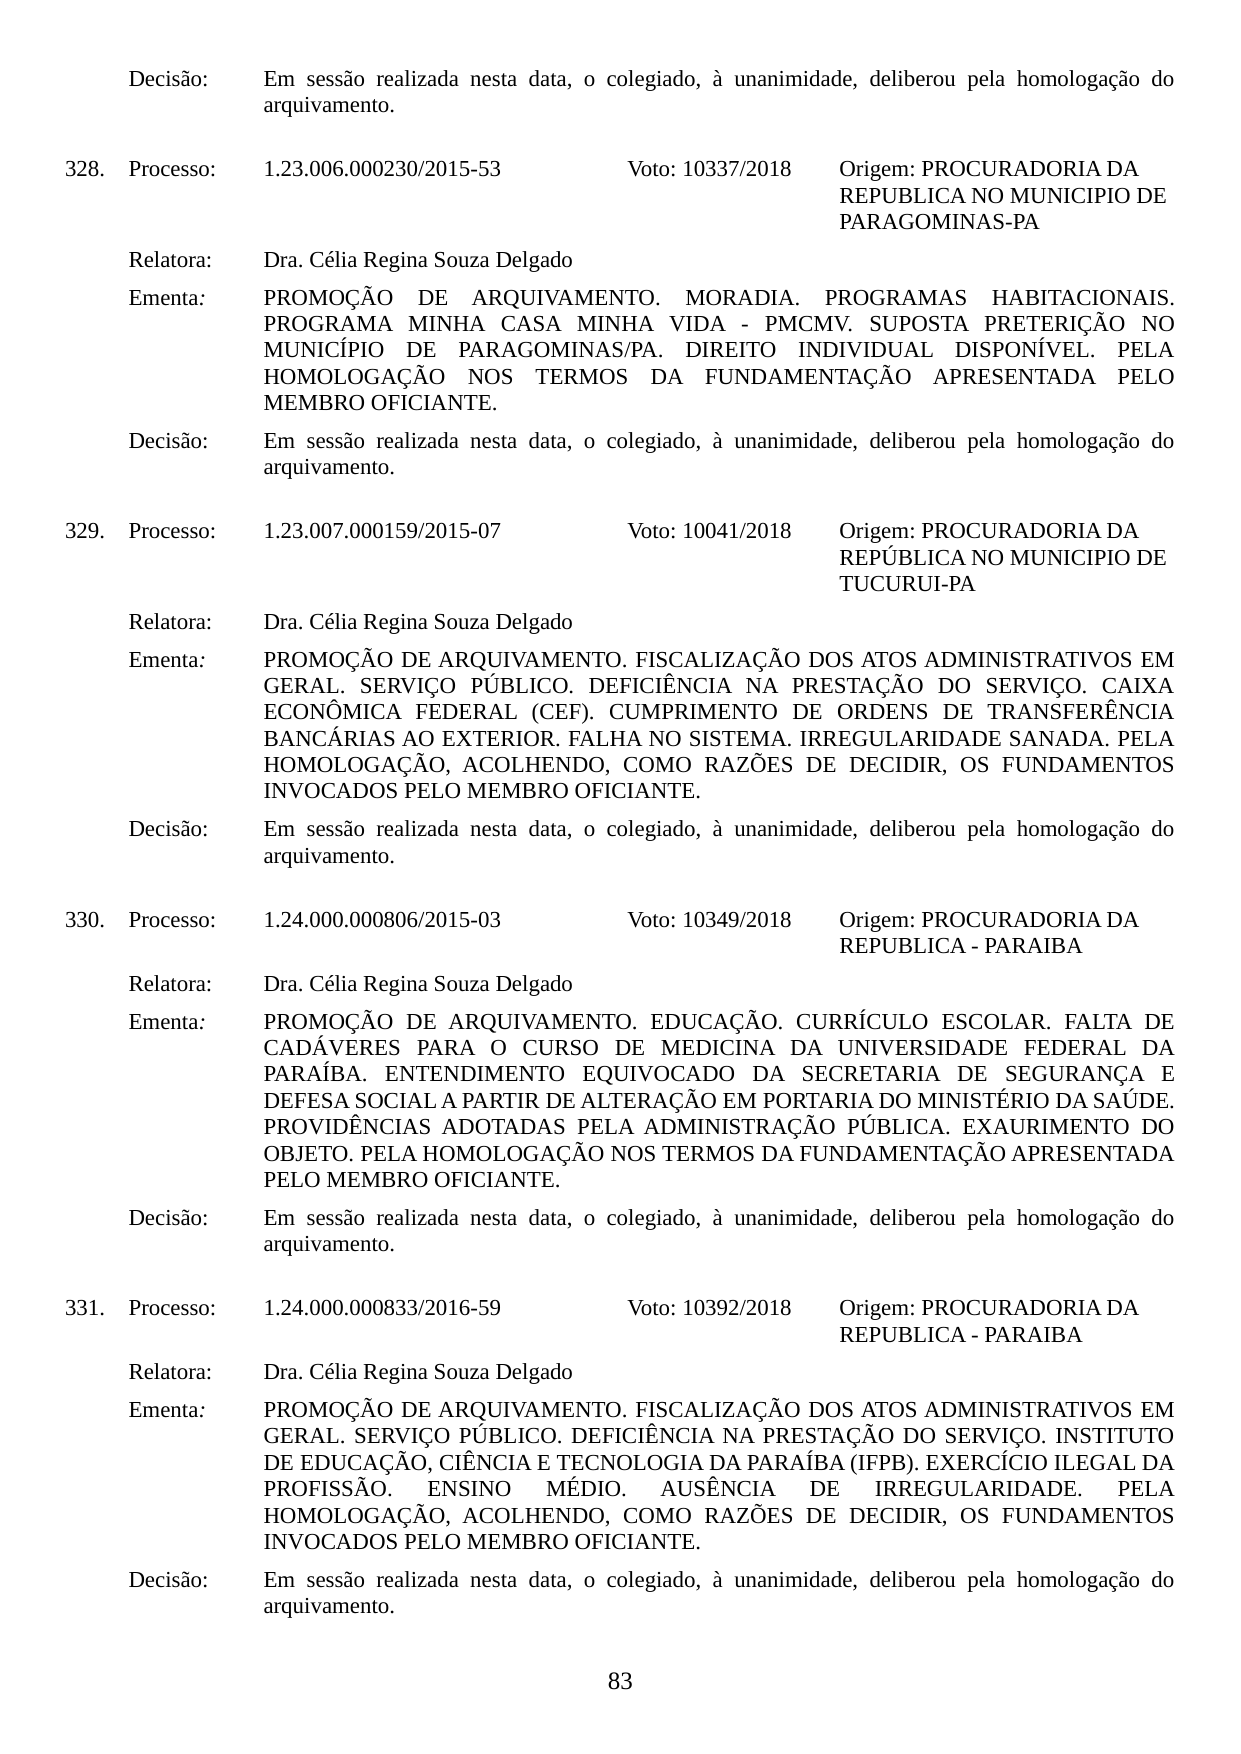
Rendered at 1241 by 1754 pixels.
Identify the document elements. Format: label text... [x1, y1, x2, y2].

table_header Processo: [123, 150, 257, 240]
table_cell [59, 964, 123, 1002]
table_cell PROMOÇÃO DE ARQUIVAMENTO. FISCALIZAÇÃO DOS ATOS ADMINISTRATIVOS EM GERAL. SERVIÇO PÚBLICO. DEFICIÊNCIA NA PRESTAÇÃO DO SERVIÇO. INSTITUTO DE EDUCAÇÃO, CIÊNCIA E TECNOLOGIA DA PARAÍBA (IFPB). EXERCÍCIO ILEGAL DA PROFISSÃO. ENSINO MÉDIO. AUSÊNCIA DE IRREGULARIDADE. PELA HOMOLOGAÇÃO, ACOLHENDO, COMO RAZÕES DE DECIDIR, OS FUNDAMENTOS INVOCADOS PELO MEMBRO OFICIANTE. [258, 1391, 1181, 1560]
table_cell PROMOÇÃO DE ARQUIVAMENTO. FISCALIZAÇÃO DOS ATOS ADMINISTRATIVOS EM GERAL. SERVIÇO PÚBLICO. DEFICIÊNCIA NA PRESTAÇÃO DO SERVIÇO. CAIXA ECONÔMICA FEDERAL (CEF). CUMPRIMENTO DE ORDENS DE TRANSFERÊNCIA BANCÁRIAS AO EXTERIOR. FALHA NO SISTEMA. IRREGULARIDADE SANADA. PELA HOMOLOGAÇÃO, ACOLHENDO, COMO RAZÕES DE DECIDIR, OS FUNDAMENTOS INVOCADOS PELO MEMBRO OFICIANTE. [258, 640, 1181, 809]
table_header Voto: 10041/2018 [621, 512, 833, 602]
table_cell Relatora: [123, 602, 257, 640]
table_header 328. [59, 150, 123, 240]
table_cell Dra. Célia Regina Souza Delgado [258, 602, 1181, 640]
table_cell [59, 602, 123, 640]
table_cell PROMOÇÃO DE ARQUIVAMENTO. EDUCAÇÃO. CURRÍCULO ESCOLAR. FALTA DE CADÁVERES PARA O CURSO DE MEDICINA DA UNIVERSIDADE FEDERAL DA PARAÍBA. ENTENDIMENTO EQUIVOCADO DA SECRETARIA DE SEGURANÇA E DEFESA SOCIAL A PARTIR DE ALTERAÇÃO EM PORTARIA DO MINISTÉRIO DA SAÚDE. PROVIDÊNCIAS ADOTADAS PELA ADMINISTRAÇÃO PÚBLICA. EXAURIMENTO DO OBJETO. PELA HOMOLOGAÇÃO NOS TERMOS DA FUNDAMENTAÇÃO APRESENTADA PELO MEMBRO OFICIANTE. [258, 1002, 1181, 1198]
table_header Processo: [123, 512, 257, 602]
table_header 1.23.006.000230/2015-53 [258, 150, 621, 240]
table_cell Em sessão realizada nesta data, o colegiado, à unanimidade, deliberou pela homologação do arquivamento. [258, 1560, 1181, 1624]
table_cell Ementa: [123, 1391, 257, 1560]
table_header Voto: 10392/2018 [621, 1289, 833, 1353]
table_header Processo: [123, 900, 257, 964]
table_cell Ementa: [123, 640, 257, 809]
table_cell [59, 278, 123, 421]
table_cell Dra. Célia Regina Souza Delgado [258, 1353, 1181, 1391]
table_cell Em sessão realizada nesta data, o colegiado, à unanimidade, deliberou pela homologação do arquivamento. [258, 810, 1181, 874]
table_cell Em sessão realizada nesta data, o colegiado, à unanimidade, deliberou pela homologação do arquivamento. [258, 1198, 1181, 1262]
table_cell [59, 240, 123, 278]
table_header Voto: 10337/2018 [621, 150, 833, 240]
table_header Origem: PROCURADORIA DA REPÚBLICA NO MUNICIPIO DE TUCURUI-PA [834, 512, 1181, 602]
table_cell [59, 1391, 123, 1560]
table_header 330. [59, 900, 123, 964]
table_cell Decisão: [123, 810, 257, 874]
table_cell Decisão: [123, 421, 257, 485]
table_cell [59, 1353, 123, 1391]
table_header Voto: 10349/2018 [621, 900, 833, 964]
table_cell Decisão: [123, 1198, 257, 1262]
table_cell Em sessão realizada nesta data, o colegiado, à unanimidade, deliberou pela homologação do arquivamento. [258, 59, 1181, 123]
table_cell Relatora: [123, 240, 257, 278]
table_cell [59, 640, 123, 809]
table_header 1.24.000.000833/2016-59 [258, 1289, 621, 1353]
table_cell PROMOÇÃO DE ARQUIVAMENTO. MORADIA. PROGRAMAS HABITACIONAIS. PROGRAMA MINHA CASA MINHA VIDA - PMCMV. SUPOSTA PRETERIÇÃO NO MUNICÍPIO DE PARAGOMINAS/PA. DIREITO INDIVIDUAL DISPONÍVEL. PELA HOMOLOGAÇÃO NOS TERMOS DA FUNDAMENTAÇÃO APRESENTADA PELO MEMBRO OFICIANTE. [258, 278, 1181, 421]
table_cell [59, 59, 123, 123]
table_header 331. [59, 1289, 123, 1353]
table_cell [59, 810, 123, 874]
table_header 1.23.007.000159/2015-07 [258, 512, 621, 602]
table_header Origem: PROCURADORIA DA REPUBLICA - PARAIBA [834, 900, 1181, 964]
table_cell Ementa: [123, 278, 257, 421]
table_cell [59, 1002, 123, 1198]
table_cell Decisão: [123, 1560, 257, 1624]
table_header 329. [59, 512, 123, 602]
table_cell [59, 1198, 123, 1262]
table_cell [59, 421, 123, 485]
table_header Origem: PROCURADORIA DA REPUBLICA NO MUNICIPIO DE PARAGOMINAS-PA [834, 150, 1181, 240]
table_cell Dra. Célia Regina Souza Delgado [258, 964, 1181, 1002]
table_cell [59, 1560, 123, 1624]
table_cell Dra. Célia Regina Souza Delgado [258, 240, 1181, 278]
table_header Processo: [123, 1289, 257, 1353]
table_cell Relatora: [123, 964, 257, 1002]
table_cell Relatora: [123, 1353, 257, 1391]
table_cell Em sessão realizada nesta data, o colegiado, à unanimidade, deliberou pela homologação do arquivamento. [258, 421, 1181, 485]
table_cell Ementa: [123, 1002, 257, 1198]
table_header Origem: PROCURADORIA DA REPUBLICA - PARAIBA [834, 1289, 1181, 1353]
table_cell Decisão: [123, 59, 257, 123]
table_header 1.24.000.000806/2015-03 [258, 900, 621, 964]
